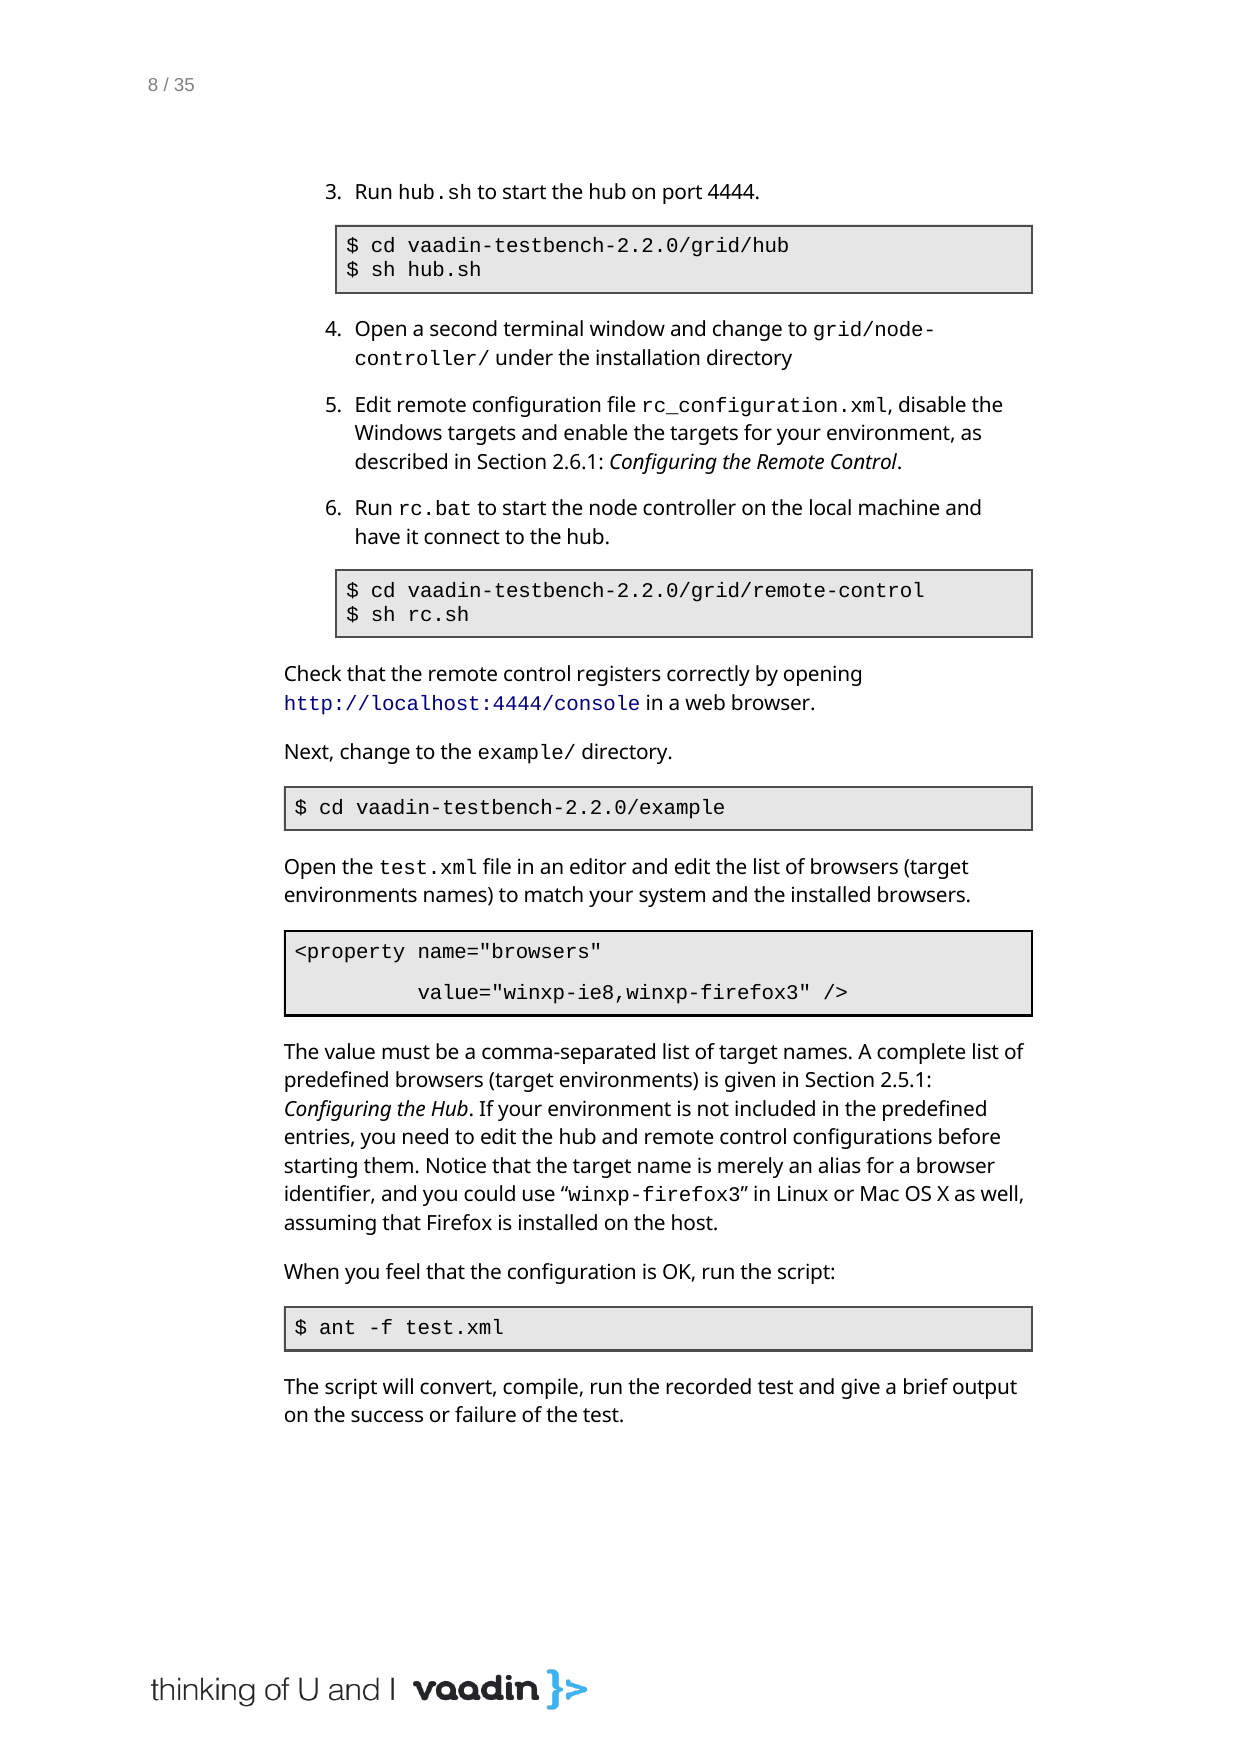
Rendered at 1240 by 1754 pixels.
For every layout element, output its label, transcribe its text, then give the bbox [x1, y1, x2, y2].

text $ cd vaadin-testbench-2.2.0/grid/hub $ sh hub.sh [337, 227, 1031, 292]
text $ ant -f test.xml [286, 1308, 1031, 1349]
text The value must be a comma-separated list of target names. A complete list of predefined browsers (target environments) is given in Section 2.5.1: Configuring the Hub. If your environment is not included in the predefined entries, you need to edit the hub and remote control configurations before starting them. Notice that the target name is merely an alias for a browser identifier, and you could use “winxp-firefox3” in Linux or Mac OS X as well, assuming that Firefox is installed on the host. [283, 1037, 1033, 1236]
picture [150, 1665, 590, 1712]
text $ cd vaadin-testbench-2.2.0/example [286, 788, 1031, 829]
list Run rc.bat to start the node controller on the local machine and have it connect to the hub. [325, 493, 1033, 551]
text $ cd vaadin-testbench-2.2.0/grid/remote-control $ sh rc.sh [337, 571, 1031, 636]
list Run hub.sh to start the hub on port 4444. [325, 177, 1033, 206]
text Check that the remote control registers correctly by opening http://localhost:4444/console in a web browser. [283, 659, 1033, 716]
text value="winxp-ie8,winxp-firefox3" /> [286, 973, 1031, 1014]
text The script will convert, compile, run the recorded test and give a brief output on the success or failure of the test. [283, 1372, 1033, 1429]
text Open the test.xml file in an editor and edit the list of browsers (target environments names) to match your system and the installed browsers. [283, 852, 1033, 909]
list Open a second terminal window and change to grid/node-controller/ under the installation directory [325, 314, 1033, 371]
text Next, change to the example/ directory. [283, 737, 1033, 765]
text <property name="browsers" [286, 932, 1031, 973]
text When you feel that the configuration is OK, run the script: [283, 1257, 1033, 1285]
list Edit remote configuration file rc_configuration.xml, disable the Windows targets and enable the targets for your environment, as described in Section 2.6.1: Configuring the Remote Control. [325, 390, 1033, 475]
